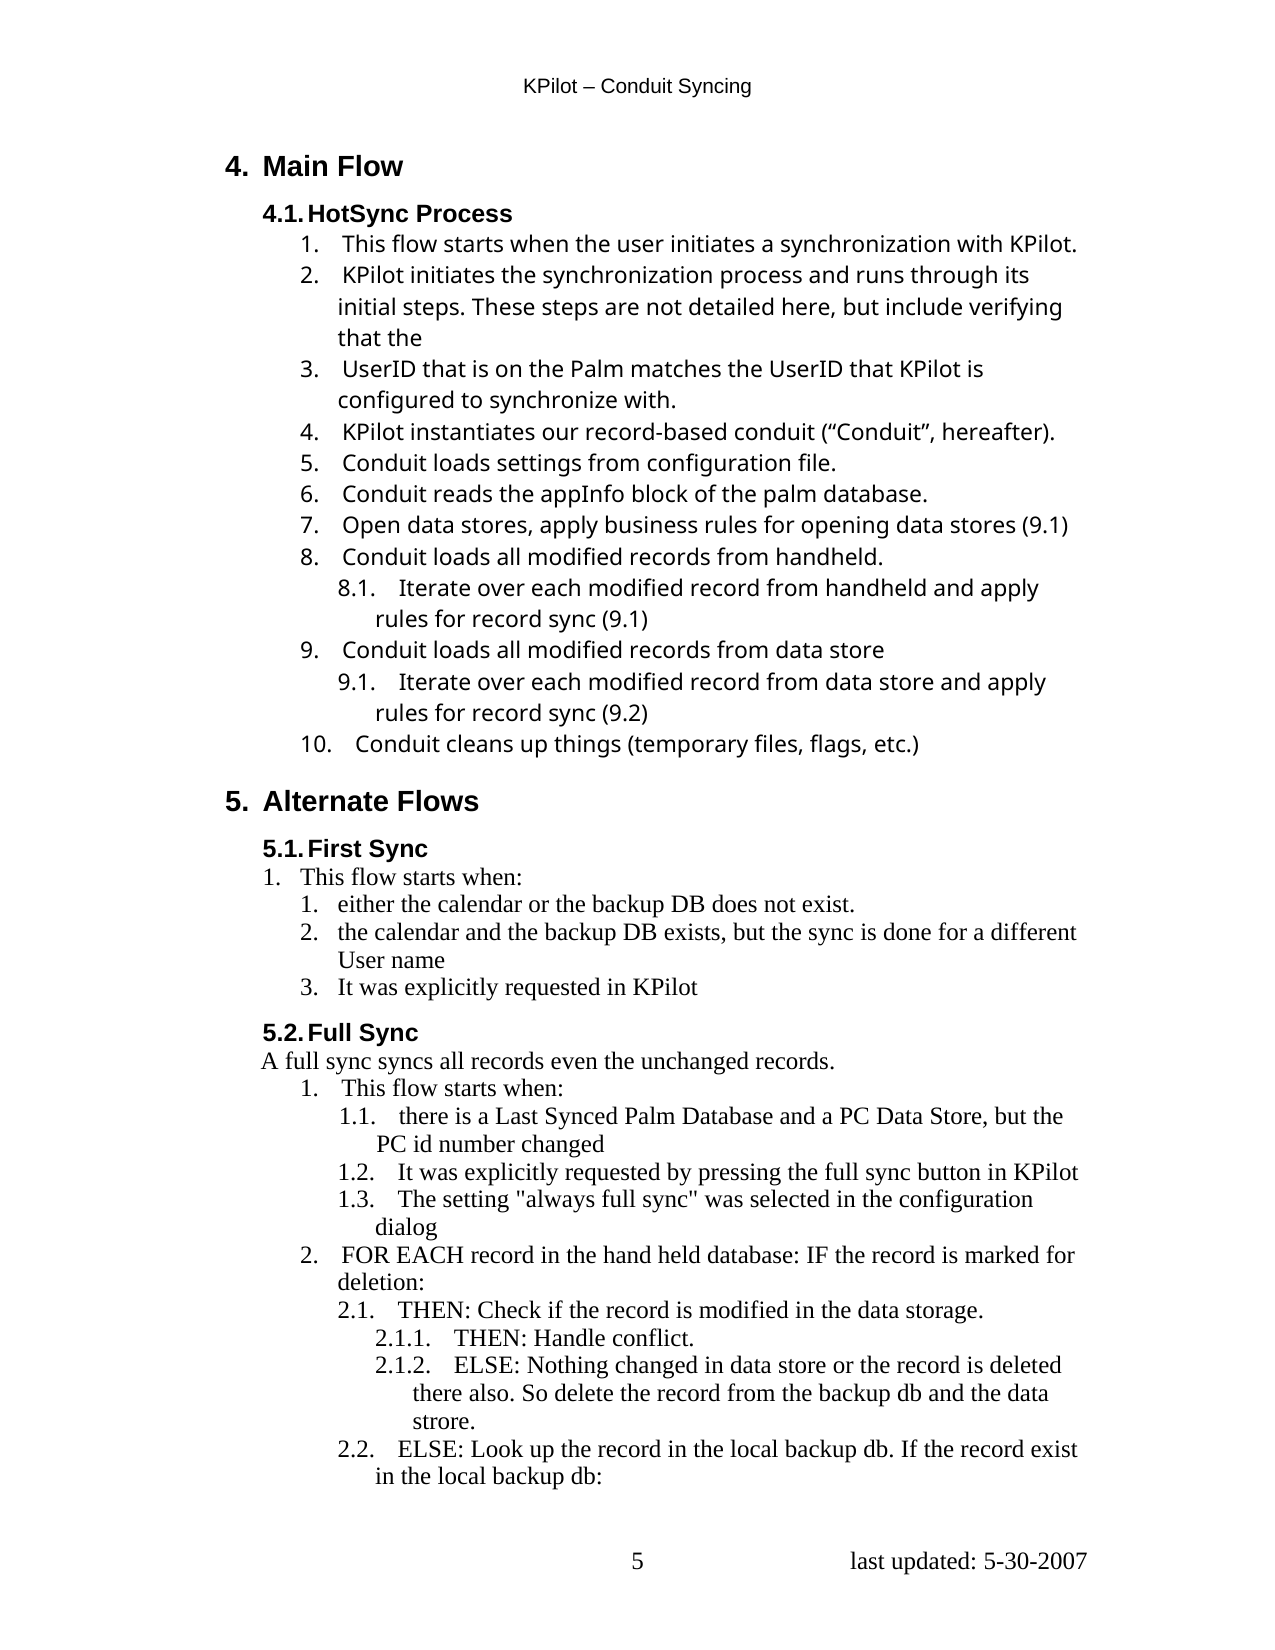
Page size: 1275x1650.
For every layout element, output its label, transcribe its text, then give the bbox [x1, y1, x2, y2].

list ELSE: Nothing changed in data store or the record is deleted there also. So delete the record from the backup db and the data strore. [375, 1352, 1087, 1435]
list Conduit loads settings from configuration file. [300, 447, 1087, 478]
text A full sync syncs all records even the unchanged records. [260, 1047, 1087, 1074]
list This flow starts when: [300, 1074, 1087, 1102]
list Iterate over each modified record from handheld and apply rules for record sync (9.1) [337, 572, 1087, 634]
list the calendar and the backup DB exists, but the sync is done for a different User name [300, 918, 1087, 973]
list Iterate over each modified record from data store and apply rules for record sync (9.2) [337, 666, 1087, 728]
list Open data stores, apply business rules for opening data stores (9.1) [300, 509, 1087, 541]
list This flow starts when the user initiates a synchronization with KPilot. [300, 228, 1087, 259]
list UserID that is on the Palm matches the UserID that KPilot is configured to synchronize with. [300, 353, 1087, 416]
list THEN: Check if the record is modified in the data storage. [337, 1296, 1087, 1324]
list FOR EACH record in the hand held database: IF the record is marked for deletion: [300, 1241, 1087, 1296]
subtitle HotSync Process [262, 200, 1087, 228]
list Conduit loads all modified records from data store [300, 634, 1087, 666]
list KPilot instantiates our record-based conduit (“Conduit”, hereafter). [300, 416, 1087, 447]
list Conduit reads the appInfo block of the palm database. [300, 478, 1087, 509]
subtitle Full Sync [262, 1019, 1087, 1047]
list This flow starts when: [262, 863, 1087, 890]
subtitle Main Flow [225, 150, 1087, 183]
subtitle First Sync [262, 835, 1087, 863]
list ELSE: Look up the record in the local backup db. If the record exist in the local backup db: [337, 1435, 1087, 1490]
list THEN: Handle conflict. [375, 1324, 1087, 1352]
list Conduit cleans up things (temporary files, flags, etc.) [300, 728, 1087, 759]
list Conduit loads all modified records from handheld. [300, 541, 1087, 572]
list It was explicitly requested in KPilot [300, 973, 1087, 1001]
list It was explicitly requested by pressing the full sync button in KPilot [337, 1158, 1087, 1185]
subtitle Alternate Flows [225, 784, 1087, 817]
list either the calendar or the backup DB does not exist. [300, 890, 1087, 918]
list there is a Last Synced Palm Database and a PC Data Store, but the PC id number changed [338, 1102, 1087, 1158]
list KPilot initiates the synchronization process and runs through its initial steps. These steps are not detailed here, but include verifying that the [300, 259, 1087, 353]
list The setting "always full sync" was selected in the configuration dialog [337, 1185, 1087, 1241]
